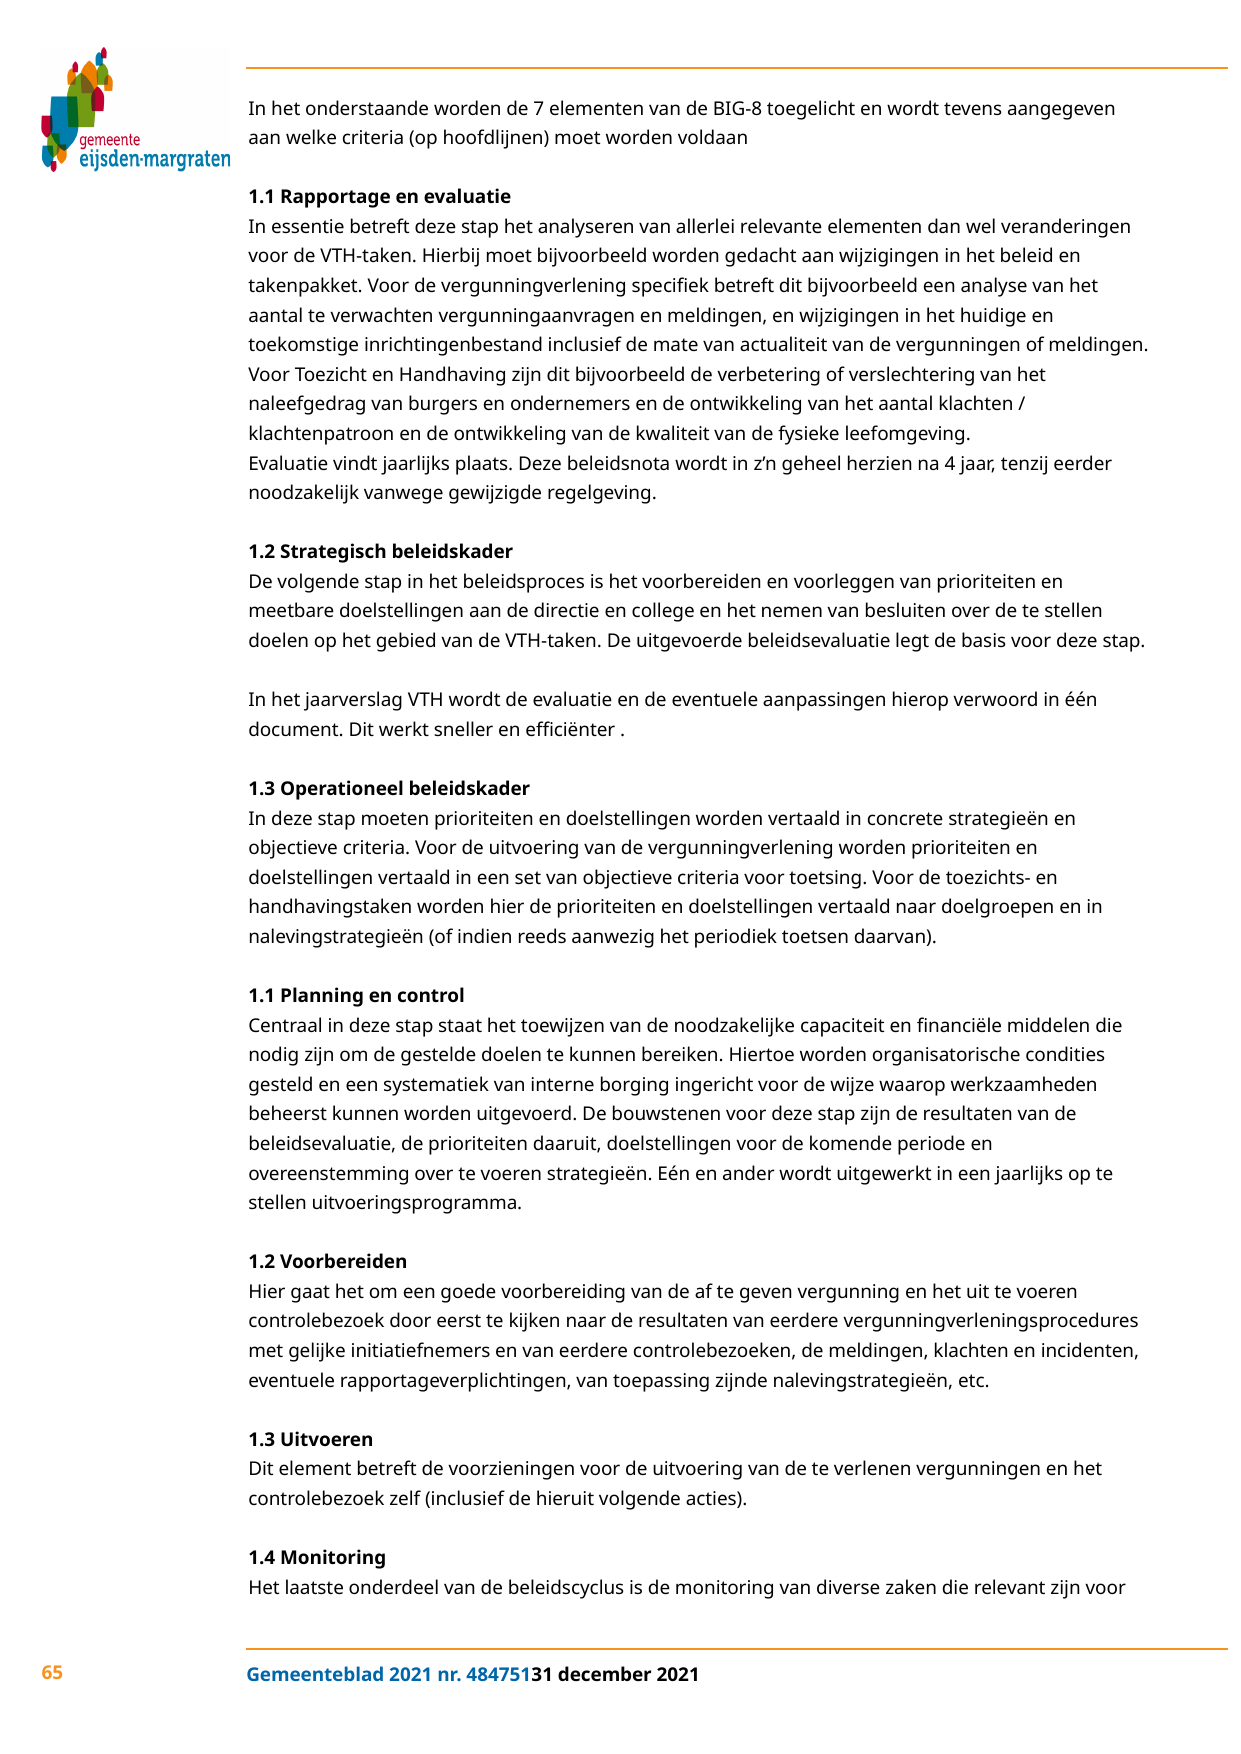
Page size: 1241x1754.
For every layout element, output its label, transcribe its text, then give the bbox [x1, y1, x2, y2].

text 1.4 Monitoring [248, 1544, 1152, 1570]
text Evaluatie vindt jaarlijks plaats. Deze beleidsnota wordt in z’n geheel herzien na 4 jaar, tenzij eerder noodzakelijk vanwege gewijzigde regelgeving. [248, 450, 1152, 505]
text 1.2 Voorbereiden [248, 1248, 1152, 1274]
picture [41, 47, 231, 172]
text In essentie betreft deze stap het analyseren van allerlei relevante elementen dan wel veranderingen voor de VTH-taken. Hierbij moet bijvoorbeeld worden gedacht aan wijzigingen in het beleid en takenpakket. Voor de vergunningverlening specifiek betreft dit bijvoorbeeld een analyse van het aantal te verwachten vergunningaanvragen en meldingen, en wijzigingen in het huidige en toekomstige inrichtingenbestand inclusief de mate van actualiteit van de vergunningen of meldingen. Voor Toezicht en Handhaving zijn dit bijvoorbeeld de verbetering of verslechtering van het naleefgedrag van burgers en ondernemers en de ontwikkeling van het aantal klachten / klachtenpatroon en de ontwikkeling van de kwaliteit van de fysieke leefomgeving. [248, 213, 1152, 446]
text 1.2 Strategisch beleidskader [248, 538, 1152, 564]
text 1.1 Planning en control [248, 982, 1152, 1008]
text Hier gaat het om een goede voorbereiding van de af te geven vergunning en het uit te voeren controlebezoek door eerst te kijken naar de resultaten van eerdere vergunningverleningsprocedures met gelijke initiatiefnemers en van eerdere controlebezoeken, de meldingen, klachten en incidenten, eventuele rapportageverplichtingen, van toepassing zijnde nalevingstrategieën, etc. [248, 1278, 1152, 1393]
text Dit element betreft de voorzieningen voor de uitvoering van de te verlenen vergunningen en het controlebezoek zelf (inclusief de hieruit volgende acties). [248, 1456, 1152, 1511]
text In deze stap moeten prioriteiten en doelstellingen worden vertaald in concrete strategieën en objectieve criteria. Voor de uitvoering van de vergunningverlening worden prioriteiten en doelstellingen vertaald in een set van objectieve criteria voor toetsing. Voor de toezichts- en handhavingstaken worden hier de prioriteiten en doelstellingen vertaald naar doelgroepen en in nalevingstrategieën (of indien reeds aanwezig het periodiek toetsen daarvan). [248, 805, 1152, 949]
text In het jaarverslag VTH wordt de evaluatie en de eventuele aanpassingen hierop verwoord in één document. Dit werkt sneller en efficiënter . [248, 686, 1152, 742]
text Het laatste onderdeel van de beleidscyclus is de monitoring van diverse zaken die relevant zijn voor [248, 1574, 1152, 1600]
text 1.1 Rapportage en evaluatie [248, 183, 1152, 209]
text 1.3 Operationeel beleidskader [248, 775, 1152, 801]
text De volgende stap in het beleidsproces is het voorbereiden en voorleggen van prioriteiten en meetbare doelstellingen aan de directie en college en het nemen van besluiten over de te stellen doelen op het gebied van de VTH-taken. De uitgevoerde beleidsevaluatie legt de basis voor deze stap. [248, 568, 1152, 653]
text In het onderstaande worden de 7 elementen van de BIG-8 toegelicht en wordt tevens aangegeven aan welke criteria (op hoofdlijnen) moet worden voldaan [248, 95, 1152, 150]
text Centraal in deze stap staat het toewijzen van de noodzakelijke capaciteit en financiële middelen die nodig zijn om de gestelde doelen te kunnen bereiken. Hiertoe worden organisatorische condities gesteld en een systematiek van interne borging ingericht voor de wijze waarop werkzaamheden beheerst kunnen worden uitgevoerd. De bouwstenen voor deze stap zijn de resultaten van de beleidsevaluatie, de prioriteiten daaruit, doelstellingen voor de komende periode en overeenstemming over te voeren strategieën. Eén en ander wordt uitgewerkt in een jaarlijks op te stellen uitvoeringsprogramma. [248, 1012, 1152, 1215]
text 1.3 Uitvoeren [248, 1426, 1152, 1452]
